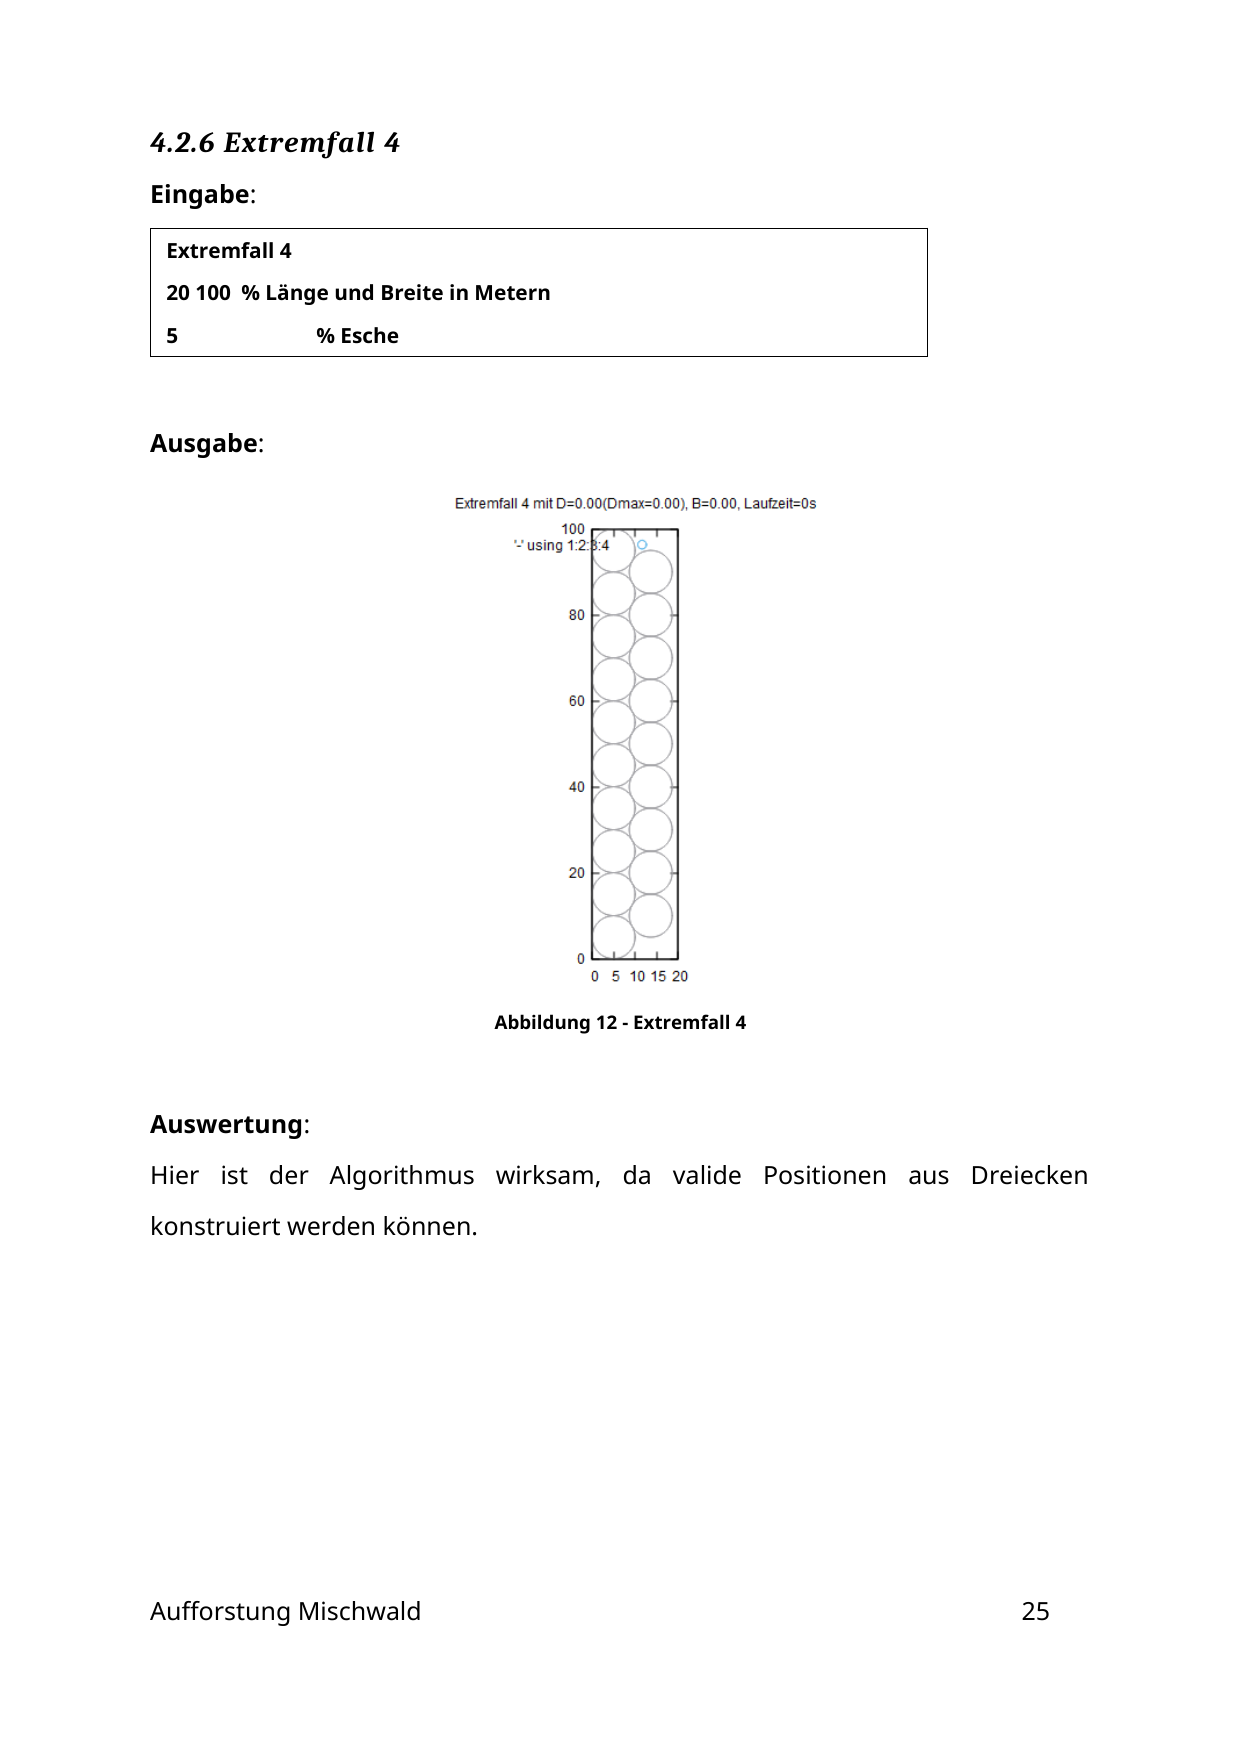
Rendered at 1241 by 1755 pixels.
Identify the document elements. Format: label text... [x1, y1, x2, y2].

text Ausgabe: [150, 425, 1090, 459]
text Extremfall 4 [166, 236, 912, 264]
text Auswertung: [150, 1107, 1090, 1141]
text Hier ist der Algorithmus wirksam, da valide Positionen aus Dreiecken konstruiert werden können. [150, 1158, 1090, 1243]
text 5 % Esche [166, 321, 912, 349]
text Abbildung 12 - Extremfall 4 [150, 1009, 1090, 1035]
text 20 100 % Länge und Breite in Metern [166, 278, 912, 307]
text Eingabe: [150, 176, 1090, 210]
text 4.2.6 Extremfall 4 [150, 126, 1090, 159]
